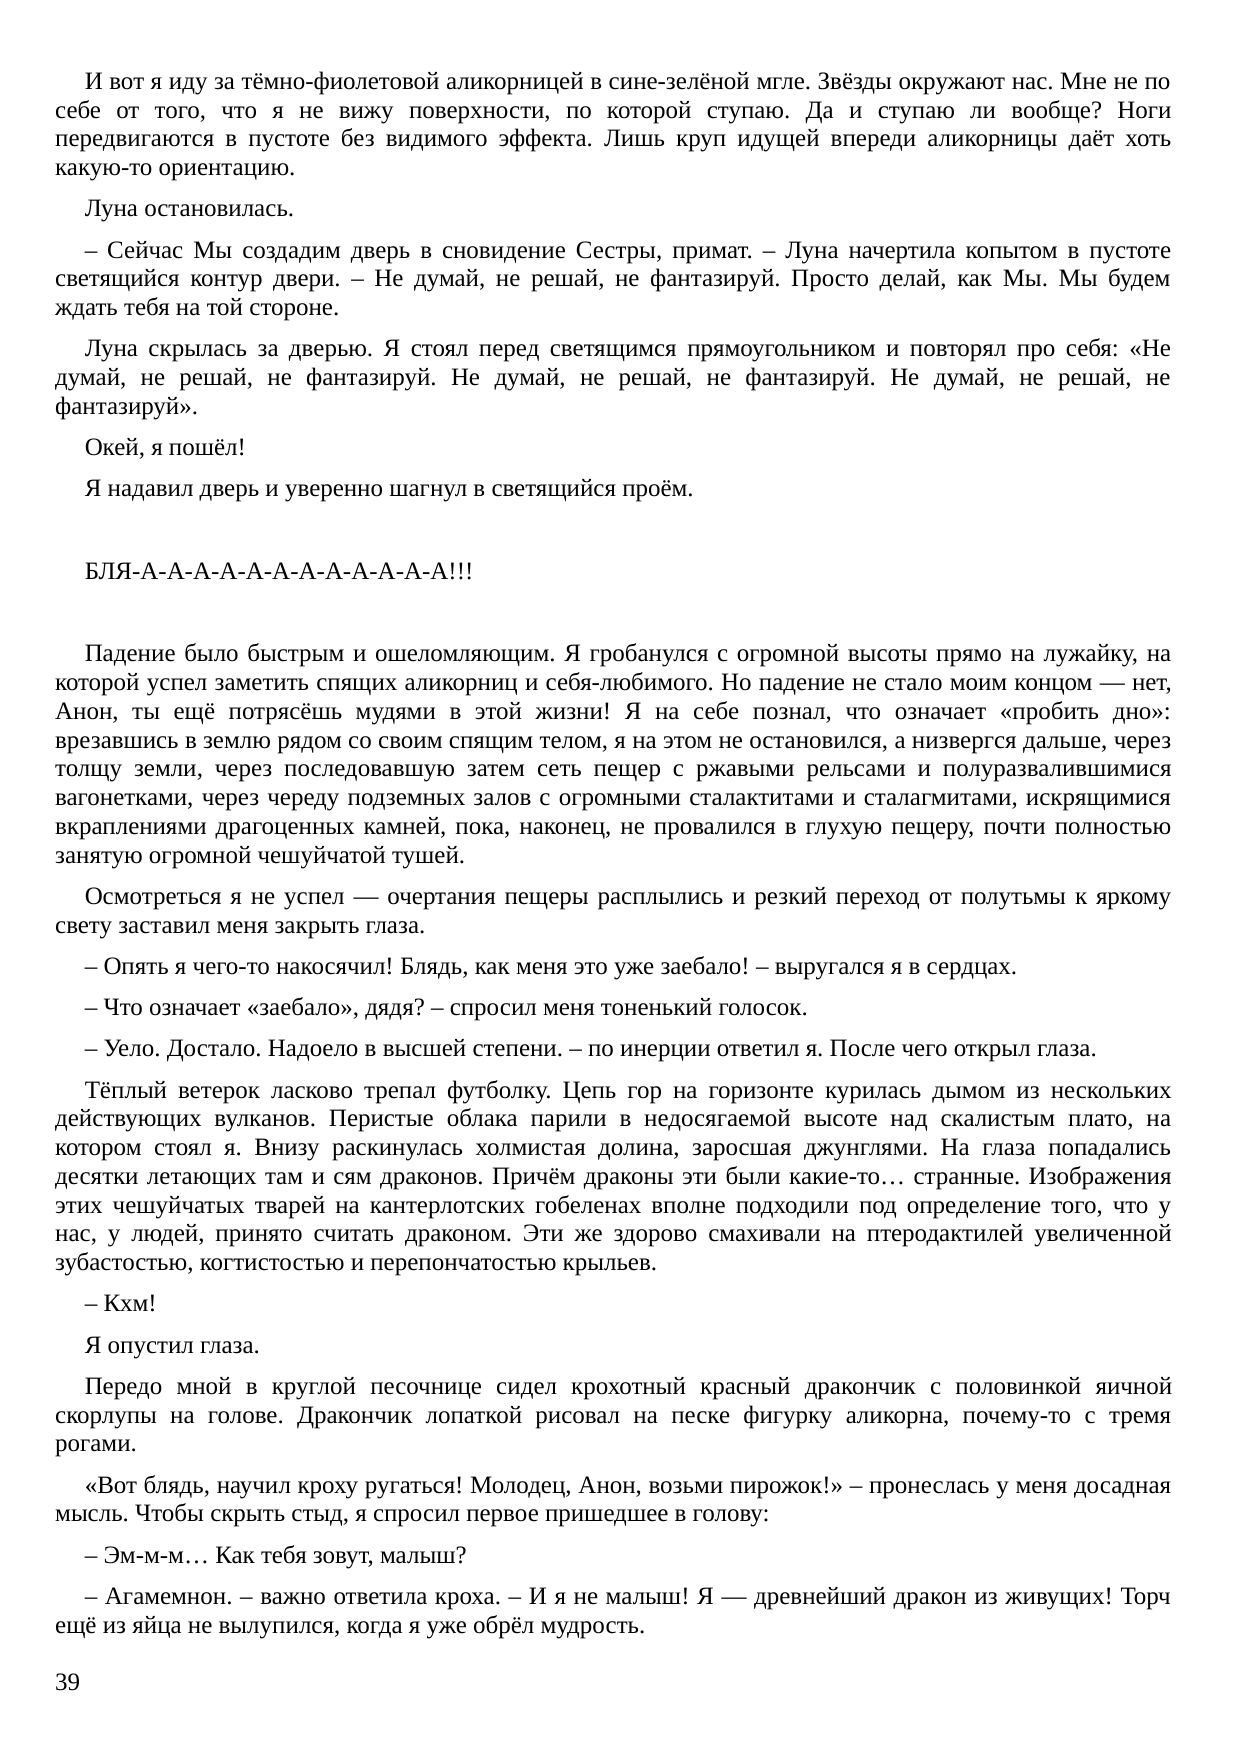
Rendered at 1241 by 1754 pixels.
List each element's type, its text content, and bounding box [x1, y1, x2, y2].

text – Что означает «заебало», дядя? – спросил меня тоненький голосок. [55, 992, 1173, 1021]
text – Эм-м-м… Как тебя зовут, малыш? [55, 1540, 1173, 1568]
text Луна остановилась. [55, 193, 1173, 222]
text Падение было быстрым и ошеломляющим. Я гробанулся с огромной высоты прямо на лужайку, на которой успел заметить спящих аликорниц и себя-любимого. Но падение не стало моим концом — нет, Анон, ты ещё потрясёшь мудями в этой жизни! Я на себе познал, что означает «пробить дно»: врезавшись в землю рядом со своим спящим телом, я на этом не остановился, а низвергся дальше, через толщу земли, через последовавшую затем сеть пещер с ржавыми рельсами и полуразвалившимися вагонетками, через череду подземных залов с огромными сталактитами и сталагмитами, искрящимися вкраплениями драгоценных камней, пока, наконец, не провалился в глухую пещеру, почти полностью занятую огромной чешуйчатой тушей. [55, 638, 1173, 868]
text Осмотреться я не успел — очертания пещеры расплылись и резкий переход от полутьмы к яркому свету заставил меня закрыть глаза. [55, 881, 1173, 938]
text Передо мной в круглой песочнице сидел крохотный красный дракончик с половинкой яичной скорлупы на голове. Дракончик лопаткой рисовал на песке фигурку аликорна, почему-то с тремя рогами. [55, 1371, 1173, 1457]
text И вот я иду за тёмно-фиолетовой аликорницей в сине-зелёной мгле. Звёзды окружают нас. Мне не по себе от того, что я не вижу поверхности, по которой ступаю. Да и ступаю ли вообще? Ноги передвигаются в пустоте без видимого эффекта. Лишь круп идущей впереди аликорницы даёт хоть какую-то ориентацию. [55, 66, 1173, 181]
text Тёплый ветерок ласково трепал футболку. Цепь гор на горизонте курилась дымом из нескольких действующих вулканов. Перистые облака парили в недосягаемой высоте над скалистым плато, на котором стоял я. Внизу раскинулась холмистая долина, заросшая джунглями. На глаза попадались десятки летающих там и сям драконов. Причём драконы эти были какие-то… странные. Изображения этих чешуйчатых тварей на кантерлотских гобеленах вполне подходили под определение того, что у нас, у людей, принято считать драконом. Эти же здорово смахивали на птеродактилей увеличенной зубастостью, когтистостью и перепончатостью крыльев. [55, 1075, 1173, 1276]
text Я опустил глаза. [55, 1330, 1173, 1358]
text – Кхм! [55, 1288, 1173, 1317]
text БЛЯ-А-А-А-А-А-А-А-А-А-А-А-А!!! [55, 556, 1173, 585]
text Я надавил дверь и уверенно шагнул в светящийся проём. [55, 473, 1173, 502]
text – Опять я чего-то накосячил! Блядь, как меня это уже заебало! – выругался я в сердцах. [55, 951, 1173, 980]
text Луна скрылась за дверью. Я стоял перед светящимся прямоугольником и повторял про себя: «Не думай, не решай, не фантазируй. Не думай, не решай, не фантазируй. Не думай, не решай, не фантазируй». [55, 333, 1173, 420]
text – Агамемнон. – важно ответила кроха. – И я не малыш! Я — древнейший дракон из живущих! Торч ещё из яйца не вылупился, когда я уже обрёл мудрость. [55, 1581, 1173, 1638]
text – Уело. Достало. Надоело в высшей степени. – по инерции ответил я. После чего открыл глаза. [55, 1033, 1173, 1062]
text Окей, я пошёл! [55, 432, 1173, 461]
text – Сейчас Мы создадим дверь в сновидение Сестры, примат. – Луна начертила копытом в пустоте светящийся контур двери. – Не думай, не решай, не фантазируй. Просто делай, как Мы. Мы будем ждать тебя на той стороне. [55, 235, 1173, 321]
text «Вот блядь, научил кроху ругаться! Молодец, Анон, возьми пирожок!» – пронеслась у меня досадная мысль. Чтобы скрыть стыд, я спросил первое пришедшее в голову: [55, 1470, 1173, 1527]
